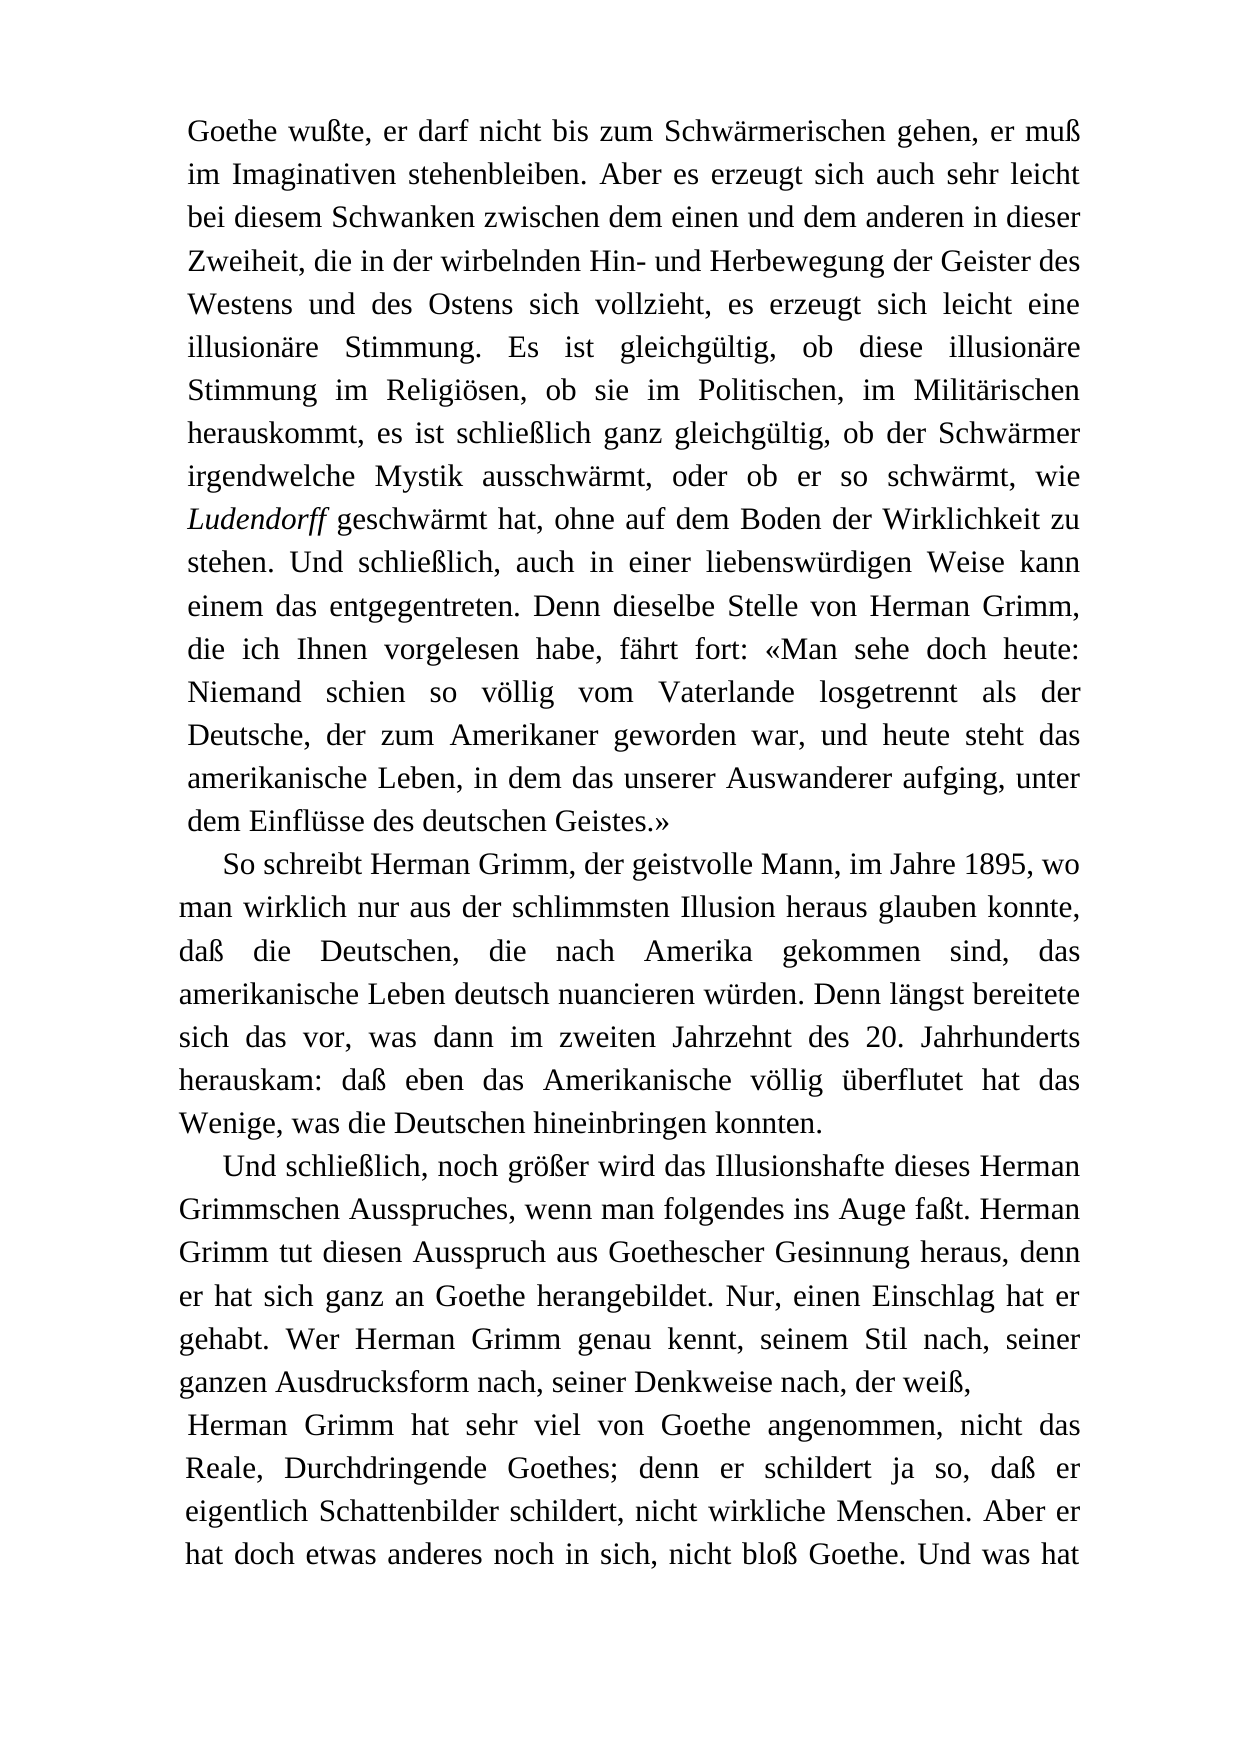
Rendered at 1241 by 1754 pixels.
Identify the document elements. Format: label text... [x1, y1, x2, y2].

text Und schließlich, noch größer wird das Illusionshafte dieses Herman Grimmschen Ausspruches, wenn man folgendes ins Auge faßt. Herman Grimm tut diesen Ausspruch aus Goethescher Gesinnung heraus, denn er hat sich ganz an Goethe herangebildet. Nur, einen Einschlag hat er gehabt. Wer Herman Grimm genau kennt, seinem Stil nach, seiner ganzen Ausdrucksform nach, seiner Denkweise nach, der weiß, [179, 1147, 1081, 1399]
text Goethe wußte, er darf nicht bis zum Schwärmerischen gehen, er muß im Imaginativen stehenbleiben. Aber es erzeugt sich auch sehr leicht bei diesem Schwanken zwischen dem einen und dem anderen in dieser Zweiheit, die in der wirbelnden Hin- und Herbewegung der Geister des Westens und des Ostens sich vollzieht, es erzeugt sich leicht eine illusionäre Stimmung. Es ist gleichgültig, ob diese illusionäre Stimmung im Religiösen, ob sie im Politischen, im Militärischen herauskommt, es ist schließlich ganz gleichgültig, ob der Schwärmer irgendwelche Mystik ausschwärmt, oder ob er so schwärmt, wie Ludendorff geschwärmt hat, ohne auf dem Boden der Wirklichkeit zu stehen. Und schließlich, auch in einer liebenswürdigen Weise kann einem das entgegentreten. Denn dieselbe Stelle von Herman Grimm, die ich Ihnen vorgelesen habe, fährt fort: «Man sehe doch heute: Niemand schien so völlig vom Vaterlande losgetrennt als der Deutsche, der zum Amerikaner geworden war, und heute steht das amerikanische Leben, in dem das unserer Auswanderer aufging, unter dem Einflüsse des deutschen Geistes.» [187, 112, 1081, 838]
text Herman Grimm hat sehr viel von Goethe angenommen, nicht das Reale, Durchdringende Goethes; denn er schildert ja so, daß er eigentlich Schattenbilder schildert, nicht wirkliche Menschen. Aber er hat doch etwas anderes noch in sich, nicht bloß Goethe. Und was hat [185, 1406, 1081, 1571]
text So schreibt Herman Grimm, der geistvolle Mann, im Jahre 1895, wo man wirklich nur aus der schlimmsten Illusion heraus glauben konnte, daß die Deutschen, die nach Amerika gekommen sind, das amerikanische Leben deutsch nuancieren würden. Denn längst bereitete sich das vor, was dann im zweiten Jahrzehnt des 20. Jahrhunderts herauskam: daß eben das Amerikanische völlig überflutet hat das Wenige, was die Deutschen hineinbringen konnten. [179, 846, 1081, 1140]
